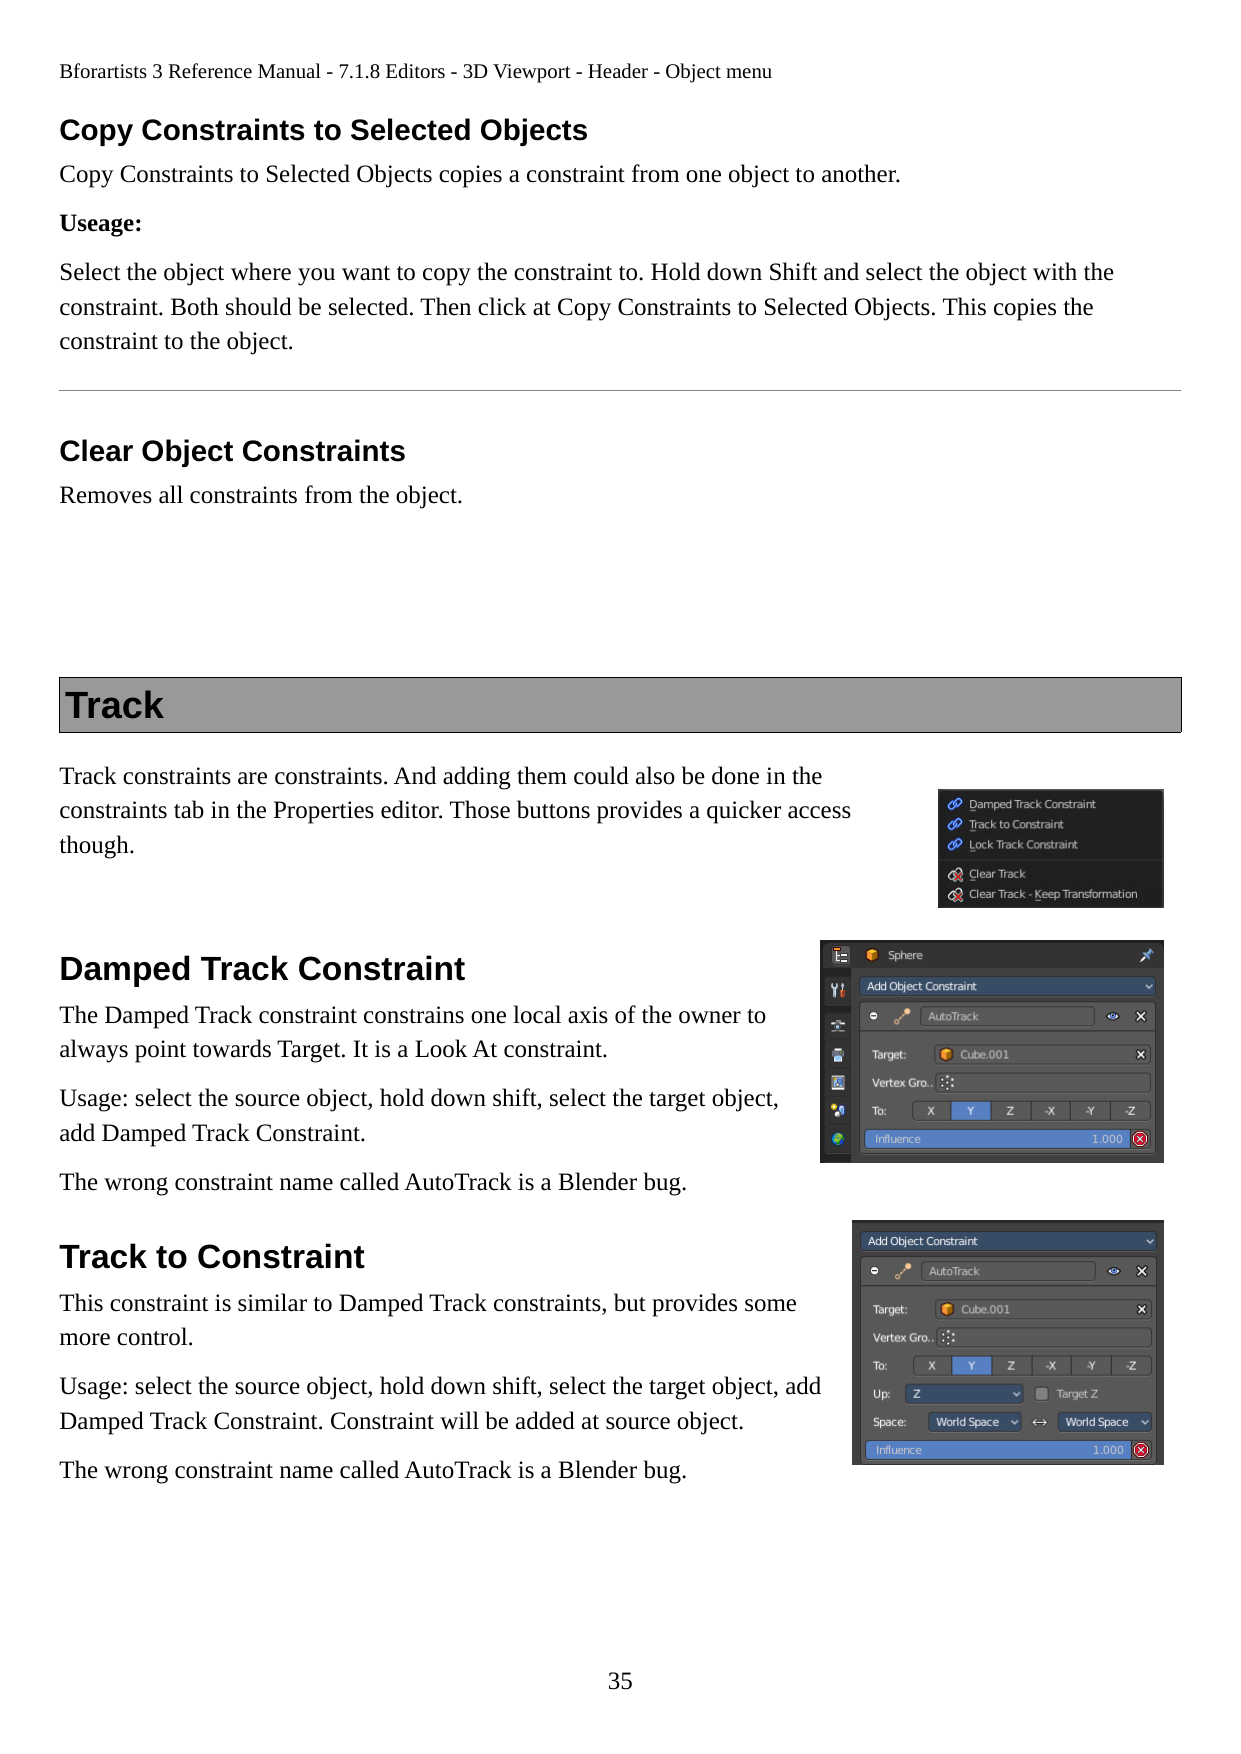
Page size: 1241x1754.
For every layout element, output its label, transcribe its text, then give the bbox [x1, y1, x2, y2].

text The wrong constraint name called AutoTrack is a Blender bug. [59, 1167, 1181, 1196]
text The wrong constraint name called AutoTrack is a Blender bug. [59, 1455, 1181, 1484]
table_header Track [60, 678, 1181, 732]
text Track constraints are constraints. And adding them could also be done in the constraints tab in the Properties editor. Those buttons provides a quicker access though. [59, 761, 1181, 858]
picture [852, 1220, 1164, 1465]
subtitle Track to Constraint [59, 1237, 852, 1275]
text Usage: select the source object, hold down shift, select the target object, add Damped Track Constraint. [59, 1083, 820, 1147]
text Select the object where you want to copy the constraint to. Hold down Shift and select the object with the constraint. Both should be selected. Then click at Copy Constraints to Selected Objects. This copies the constraint to the object. [59, 257, 1181, 355]
picture [938, 789, 1164, 908]
subtitle [1164, 949, 1181, 987]
picture [820, 940, 1164, 1163]
subtitle Damped Track Constraint [59, 949, 820, 987]
text Copy Constraints to Selected Objects copies a constraint from one object to another. [59, 159, 1181, 188]
subtitle [1164, 1237, 1181, 1275]
text The Damped Track constraint constrains one local axis of the owner to always point towards Target. It is a Look At constraint. [59, 1000, 820, 1063]
text Removes all constraints from the object. [59, 480, 1181, 509]
subtitle Copy Constraints to Selected Objects [59, 113, 1181, 147]
text Useage: [59, 208, 1181, 237]
text This constraint is similar to Damped Track constraints, but provides some more control. [59, 1288, 852, 1351]
text Usage: select the source object, hold down shift, select the target object, add Damped Track Constraint. Constraint will be added at source object. [59, 1371, 852, 1435]
subtitle Clear Object Constraints [59, 434, 1181, 468]
